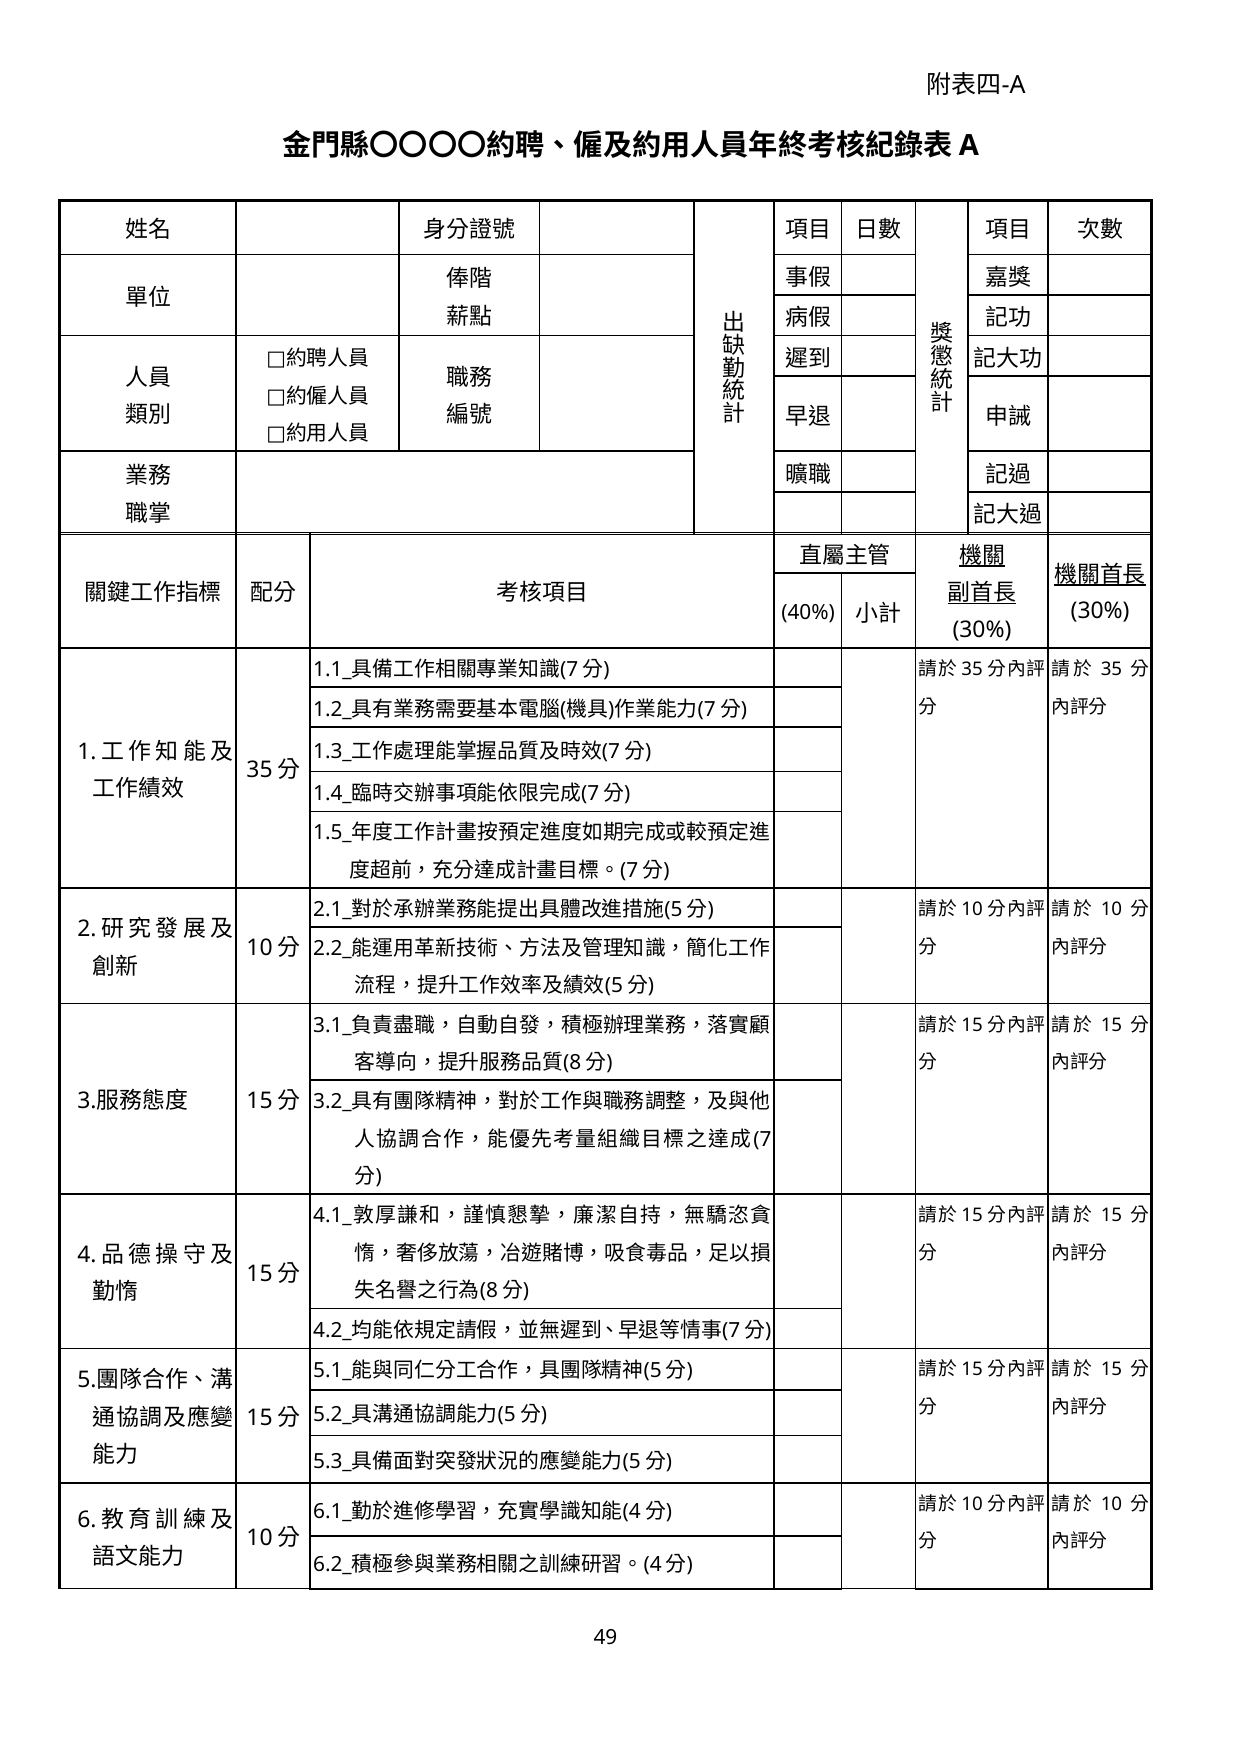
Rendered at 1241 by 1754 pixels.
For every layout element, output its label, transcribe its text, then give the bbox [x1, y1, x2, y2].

table_cell 考核項目 [311, 535, 773, 647]
table_cell [775, 1484, 841, 1535]
table_cell [775, 1081, 841, 1193]
table_cell [842, 889, 915, 1003]
table_cell [1049, 296, 1150, 335]
table_cell 35分 [237, 649, 309, 887]
table_cell [842, 452, 915, 491]
table_cell 6.1_勤於進修學習，充實學識知能(4分) [311, 1484, 773, 1535]
table_cell 機關首長 (30%) [1049, 535, 1150, 647]
table_cell [775, 1537, 841, 1588]
table_cell 請於15分內評分 [1049, 1195, 1150, 1347]
table_cell 6.教育訓練及語文能力 [61, 1484, 235, 1588]
table_cell 請於10分內評分 [916, 1484, 1047, 1588]
table_cell 10分 [237, 889, 309, 1003]
table_cell [775, 812, 841, 887]
table_cell 人員 類別 [61, 336, 235, 450]
table_cell 直屬主管 [775, 535, 915, 572]
table_cell 6.2_積極參與業務相關之訓練研習。(4分) [311, 1537, 773, 1588]
table_cell [775, 688, 841, 726]
table_cell 病假 [775, 296, 841, 335]
table_cell [1049, 336, 1150, 375]
table_cell [842, 1484, 915, 1588]
table_cell [775, 649, 841, 686]
table_cell 5.3_具備面對突發狀況的應變能力(5分) [311, 1436, 773, 1482]
table_cell [775, 928, 841, 1003]
table_cell [237, 452, 693, 532]
table_cell [775, 728, 841, 771]
table_cell 15分 [237, 1349, 309, 1482]
table_header 獎懲統計 [916, 202, 967, 532]
table_cell 2.2_能運用革新技術、方法及管理知識，簡化工作流程，提升工作效率及績效(5分) [311, 928, 773, 1003]
text 附表四-A [926, 64, 1054, 96]
table_cell 曠職 [775, 452, 841, 491]
table_cell 4.2_均能依規定請假，並無遲到、早退等情事(7分) [311, 1309, 773, 1347]
table_cell [842, 1195, 915, 1347]
text 金門縣〇〇〇〇約聘、僱及約用人員年終考核紀錄表A [89, 105, 1122, 180]
table_cell [540, 336, 693, 450]
table_cell [775, 1309, 841, 1347]
table_cell [842, 296, 915, 335]
table_cell [540, 255, 693, 335]
table_cell 請於10分內評分 [1049, 1484, 1150, 1588]
table_cell 記大功 [969, 336, 1047, 375]
table_cell [1049, 255, 1150, 294]
table_cell 申誡 [969, 377, 1047, 450]
table_cell [842, 336, 915, 375]
table_cell 3.服務態度 [61, 1004, 235, 1193]
table_cell 早退 [775, 377, 841, 450]
table_cell 請於15分內評分 [916, 1004, 1047, 1193]
table_cell [775, 1349, 841, 1389]
table_cell 3.2_具有團隊精神，對於工作與職務調整，及與他人協調合作，能優先考量組織目標之達成(7分) [311, 1081, 773, 1193]
table_cell 1.5_年度工作計畫按預定進度如期完成或較預定進度超前，充分達成計畫目標。(7分) [311, 812, 773, 887]
table_header 日數 [842, 202, 915, 253]
table_header 項目 [775, 202, 841, 253]
table_cell 請於15分內評分 [1049, 1349, 1150, 1482]
table_cell 4.1_敦厚謙和，謹慎懇摯，廉潔自持，無驕恣貪惰，奢侈放蕩，冶遊賭博，吸食毒品，足以損失名譽之行為(8分) [311, 1195, 773, 1307]
table_cell 記大過 [969, 493, 1047, 532]
table_cell 請於35分內評分 [916, 649, 1047, 887]
table_cell [775, 772, 841, 811]
table_cell [842, 1349, 915, 1482]
table_cell [842, 1004, 915, 1193]
table_cell 事假 [775, 255, 841, 294]
table_cell 請於15分內評分 [916, 1195, 1047, 1347]
table_header 出缺勤統計 [695, 202, 773, 532]
table_cell 5.1_能與同仁分工合作，具團隊精神(5分) [311, 1349, 773, 1389]
table_cell [775, 1436, 841, 1482]
table_cell [1049, 377, 1150, 450]
table_cell 業務 職掌 [61, 452, 235, 532]
table_cell [237, 255, 398, 335]
table_cell 配分 [237, 535, 309, 647]
table_cell 請於15分內評分 [916, 1349, 1047, 1482]
table_cell [775, 1004, 841, 1079]
table_cell [775, 889, 841, 926]
table_header [237, 202, 398, 253]
table_cell 請於35分內評分 [1049, 649, 1150, 887]
table_cell [842, 377, 915, 450]
table_cell 1.2_具有業務需要基本電腦(機具)作業能力(7分) [311, 688, 773, 726]
table_cell [775, 1391, 841, 1435]
table_cell □約聘人員 □約僱人員 □約用人員 [237, 336, 398, 450]
table_cell 請於15分內評分 [1049, 1004, 1150, 1193]
table_cell 請於10分內評分 [1049, 889, 1150, 1003]
table_cell 15分 [237, 1004, 309, 1193]
table_header 項目 [969, 202, 1047, 253]
table_cell 俸階 薪點 [400, 255, 539, 335]
table_cell 記過 [969, 452, 1047, 491]
table_cell 2.1_對於承辦業務能提出具體改進措施(5分) [311, 889, 773, 926]
table_cell [775, 493, 841, 532]
table_cell [1049, 452, 1150, 491]
table_cell [842, 255, 915, 294]
table_cell 1.工作知能及工作績效 [61, 649, 235, 887]
table_header 姓名 [61, 202, 235, 253]
table_cell [775, 1195, 841, 1307]
table_cell 1.1_具備工作相關專業知識(7分) [311, 649, 773, 686]
table_cell 職務 編號 [400, 336, 539, 450]
table_cell [842, 649, 915, 887]
table_cell 3.1_負責盡職，自動自發，積極辦理業務，落實顧客導向，提升服務品質(8分) [311, 1004, 773, 1079]
table_cell 4.品德操守及勤惰 [61, 1195, 235, 1347]
table_cell 記功 [969, 296, 1047, 335]
table_cell 遲到 [775, 336, 841, 375]
table_cell 請於10分內評分 [916, 889, 1047, 1003]
table_cell 機關 副首長 (30%) [916, 535, 1047, 647]
table_cell 2.研究發展及創新 [61, 889, 235, 1003]
table_cell (40%) [775, 574, 841, 647]
table_cell 嘉獎 [969, 255, 1047, 294]
table_cell 5.2_具溝通協調能力(5分) [311, 1391, 773, 1435]
table_cell 關鍵工作指標 [61, 535, 235, 647]
table_header 身分證號 [400, 202, 539, 253]
table_header 次數 [1049, 202, 1150, 253]
table_cell [1049, 493, 1150, 532]
table_cell 1.3_工作處理能掌握品質及時效(7分) [311, 728, 773, 771]
table_cell 5.團隊合作、溝通協調及應變能力 [61, 1349, 235, 1482]
table_cell 10分 [237, 1484, 309, 1588]
table_cell [842, 493, 915, 532]
table_header [540, 202, 693, 253]
table_cell 1.4_臨時交辦事項能依限完成(7分) [311, 772, 773, 811]
table_cell 15分 [237, 1195, 309, 1347]
table_cell 單位 [61, 255, 235, 335]
table_cell 小計 [842, 574, 915, 647]
